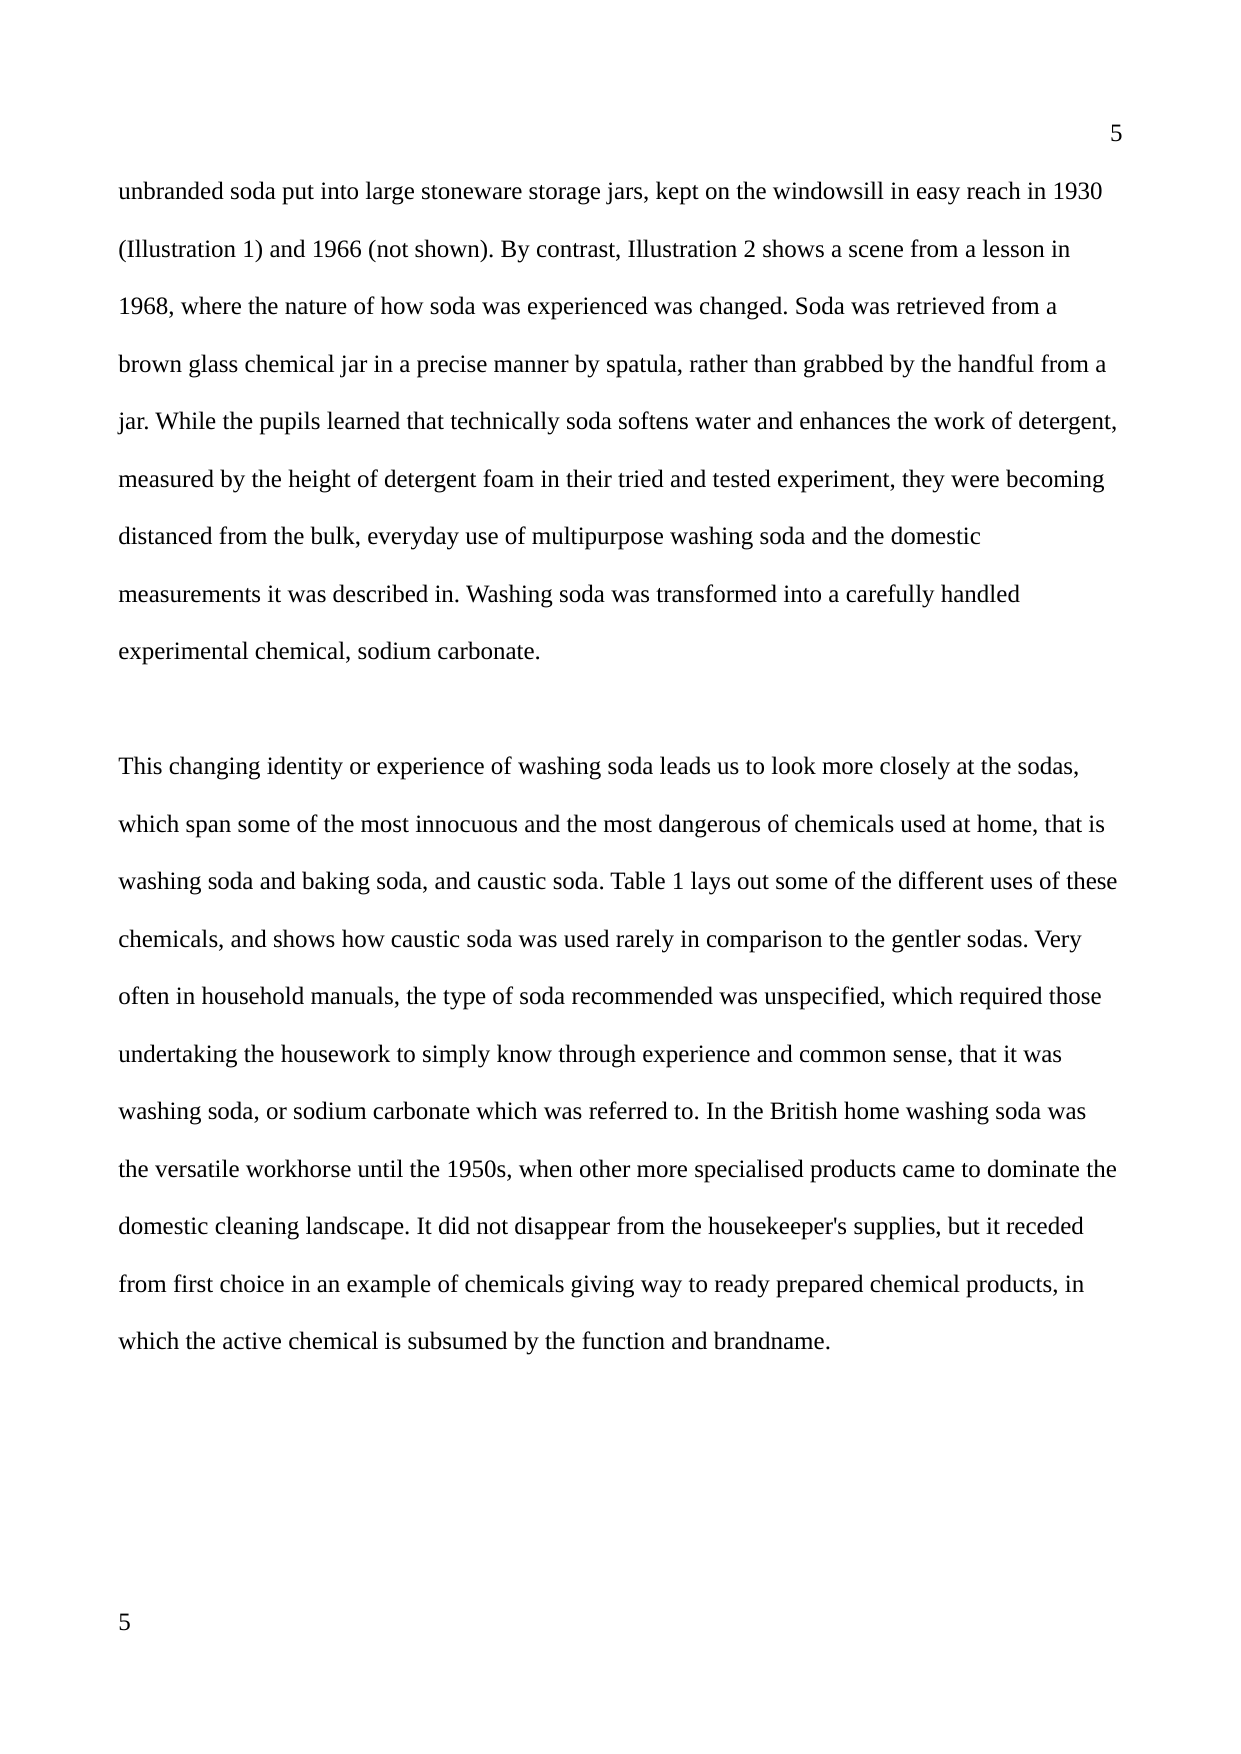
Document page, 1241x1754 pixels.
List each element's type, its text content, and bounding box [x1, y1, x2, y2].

text This changing identity or experience of washing soda leads us to look more closely at the sodas, which span some of the most innocuous and the most dangerous of chemicals used at home, that is washing soda and baking soda, and caustic soda. Table 1 lays out some of the different uses of these chemicals, and shows how caustic soda was used rarely in comparison to the gentler sodas. Very often in household manuals, the type of soda recommended was unspecified, which required those undertaking the housework to simply know through experience and common sense, that it was washing soda, or sodium carbonate which was referred to. In the British home washing soda was the versatile workhorse until the 1950s, when other more specialised products came to dominate the domestic cleaning landscape. It did not disappear from the housekeeper's supplies, but it receded from first choice in an example of chemicals giving way to ready prepared chemical products, in which the active chemical is subsumed by the function and brandname. [118, 751, 1122, 1355]
text unbranded soda put into large stoneware storage jars, kept on the windowsill in easy reach in 1930 (Illustration 1) and 1966 (not shown). By contrast, Illustration 2 shows a scene from a lesson in 1968, where the nature of how soda was experienced was changed. Soda was retrieved from a brown glass chemical jar in a precise manner by spatula, rather than grabbed by the handful from a jar. While the pupils learned that technically soda softens water and enhances the work of detergent, measured by the height of detergent foam in their tried and tested experiment, they were becoming distanced from the bulk, everyday use of multipurpose washing soda and the domestic measurements it was described in. Washing soda was transformed into a carefully handled experimental chemical, sodium carbonate. [118, 176, 1122, 665]
